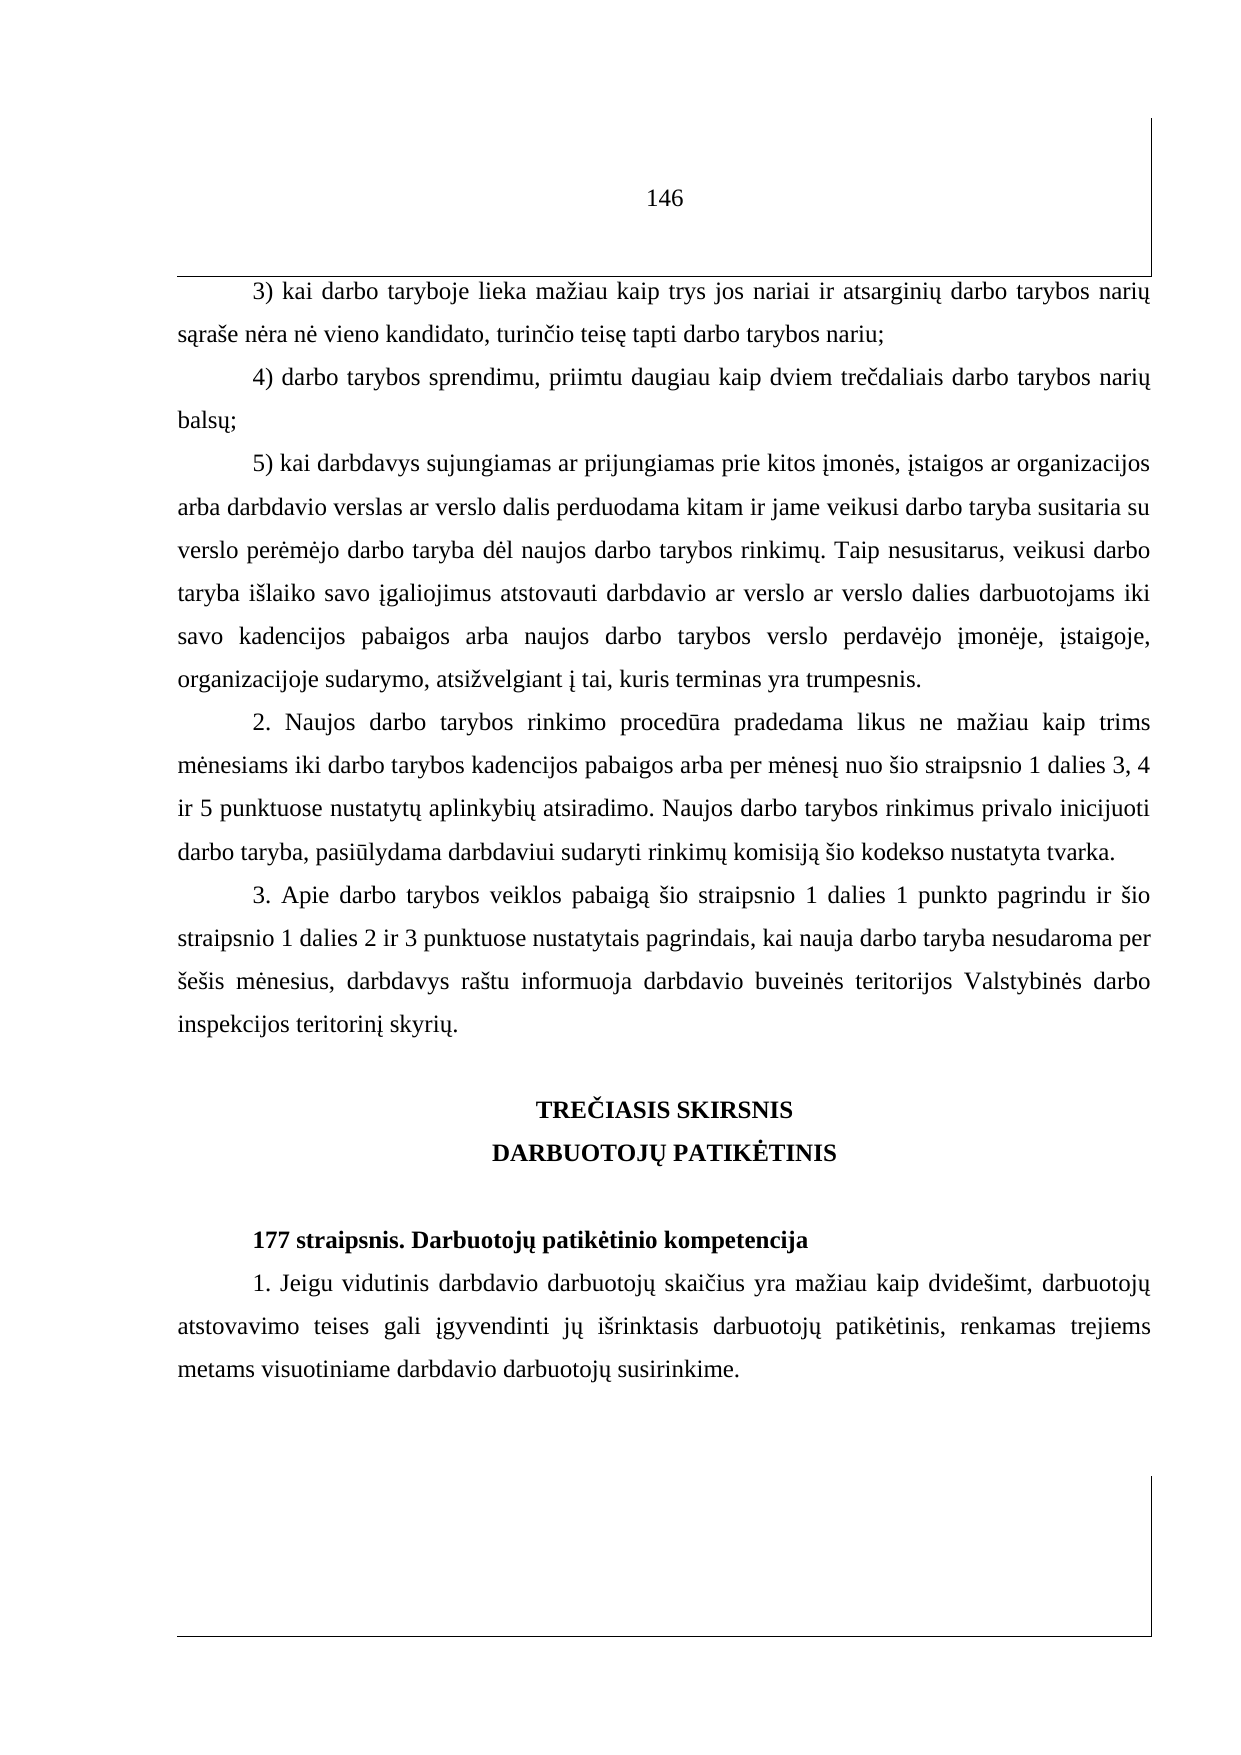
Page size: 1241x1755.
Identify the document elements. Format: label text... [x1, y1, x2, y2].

text 2. Naujos darbo tarybos rinkimo procedūra pradedama likus ne mažiau kaip trims mėnesiams iki darbo tarybos kadencijos pabaigos arba per mėnesį nuo šio straipsnio 1 dalies 3, 4 ir 5 punktuose nustatytų aplinkybių atsiradimo. Naujos darbo tarybos rinkimus privalo inicijuoti darbo taryba, pasiūlydama darbdaviui sudaryti rinkimų komisiją šio kodekso nustatyta tvarka. [177, 707, 1152, 865]
text DARBUOTOJŲ PATIKĖTINIS [177, 1138, 1152, 1167]
text TREČIASIS SKIRSNIS [177, 1095, 1152, 1124]
text 3. Apie darbo tarybos veiklos pabaigą šio straipsnio 1 dalies 1 punkto pagrindu ir šio straipsnio 1 dalies 2 ir 3 punktuose nustatytais pagrindais, kai nauja darbo taryba nesudaroma per šešis mėnesius, darbdavys raštu informuoja darbdavio buveinės teritorijos Valstybinės darbo inspekcijos teritorinį skyrių. [177, 880, 1152, 1038]
text 4) darbo tarybos sprendimu, priimtu daugiau kaip dviem trečdaliais darbo tarybos narių balsų; [177, 362, 1152, 434]
text 1. Jeigu vidutinis darbdavio darbuotojų skaičius yra mažiau kaip dvidešimt, darbuotojų atstovavimo teises gali įgyvendinti jų išrinktasis darbuotojų patikėtinis, renkamas trejiems metams visuotiniame darbdavio darbuotojų susirinkime. [177, 1268, 1152, 1383]
text 3) kai darbo taryboje lieka mažiau kaip trys jos nariai ir atsarginių darbo tarybos narių sąraše nėra nė vieno kandidato, turinčio teisę tapti darbo tarybos nariu; [177, 276, 1152, 348]
subtitle 177 straipsnis. Darbuotojų patikėtinio kompetencija [177, 1225, 1152, 1253]
text 5) kai darbdavys sujungiamas ar prijungiamas prie kitos įmonės, įstaigos ar organizacijos arba darbdavio verslas ar verslo dalis perduodama kitam ir jame veikusi darbo taryba susitaria su verslo perėmėjo darbo taryba dėl naujos darbo tarybos rinkimų. Taip nesusitarus, veikusi darbo taryba išlaiko savo įgaliojimus atstovauti darbdavio ar verslo ar verslo dalies darbuotojams iki savo kadencijos pabaigos arba naujos darbo tarybos verslo perdavėjo įmonėje, įstaigoje, organizacijoje sudarymo, atsižvelgiant į tai, kuris terminas yra trumpesnis. [177, 448, 1152, 693]
